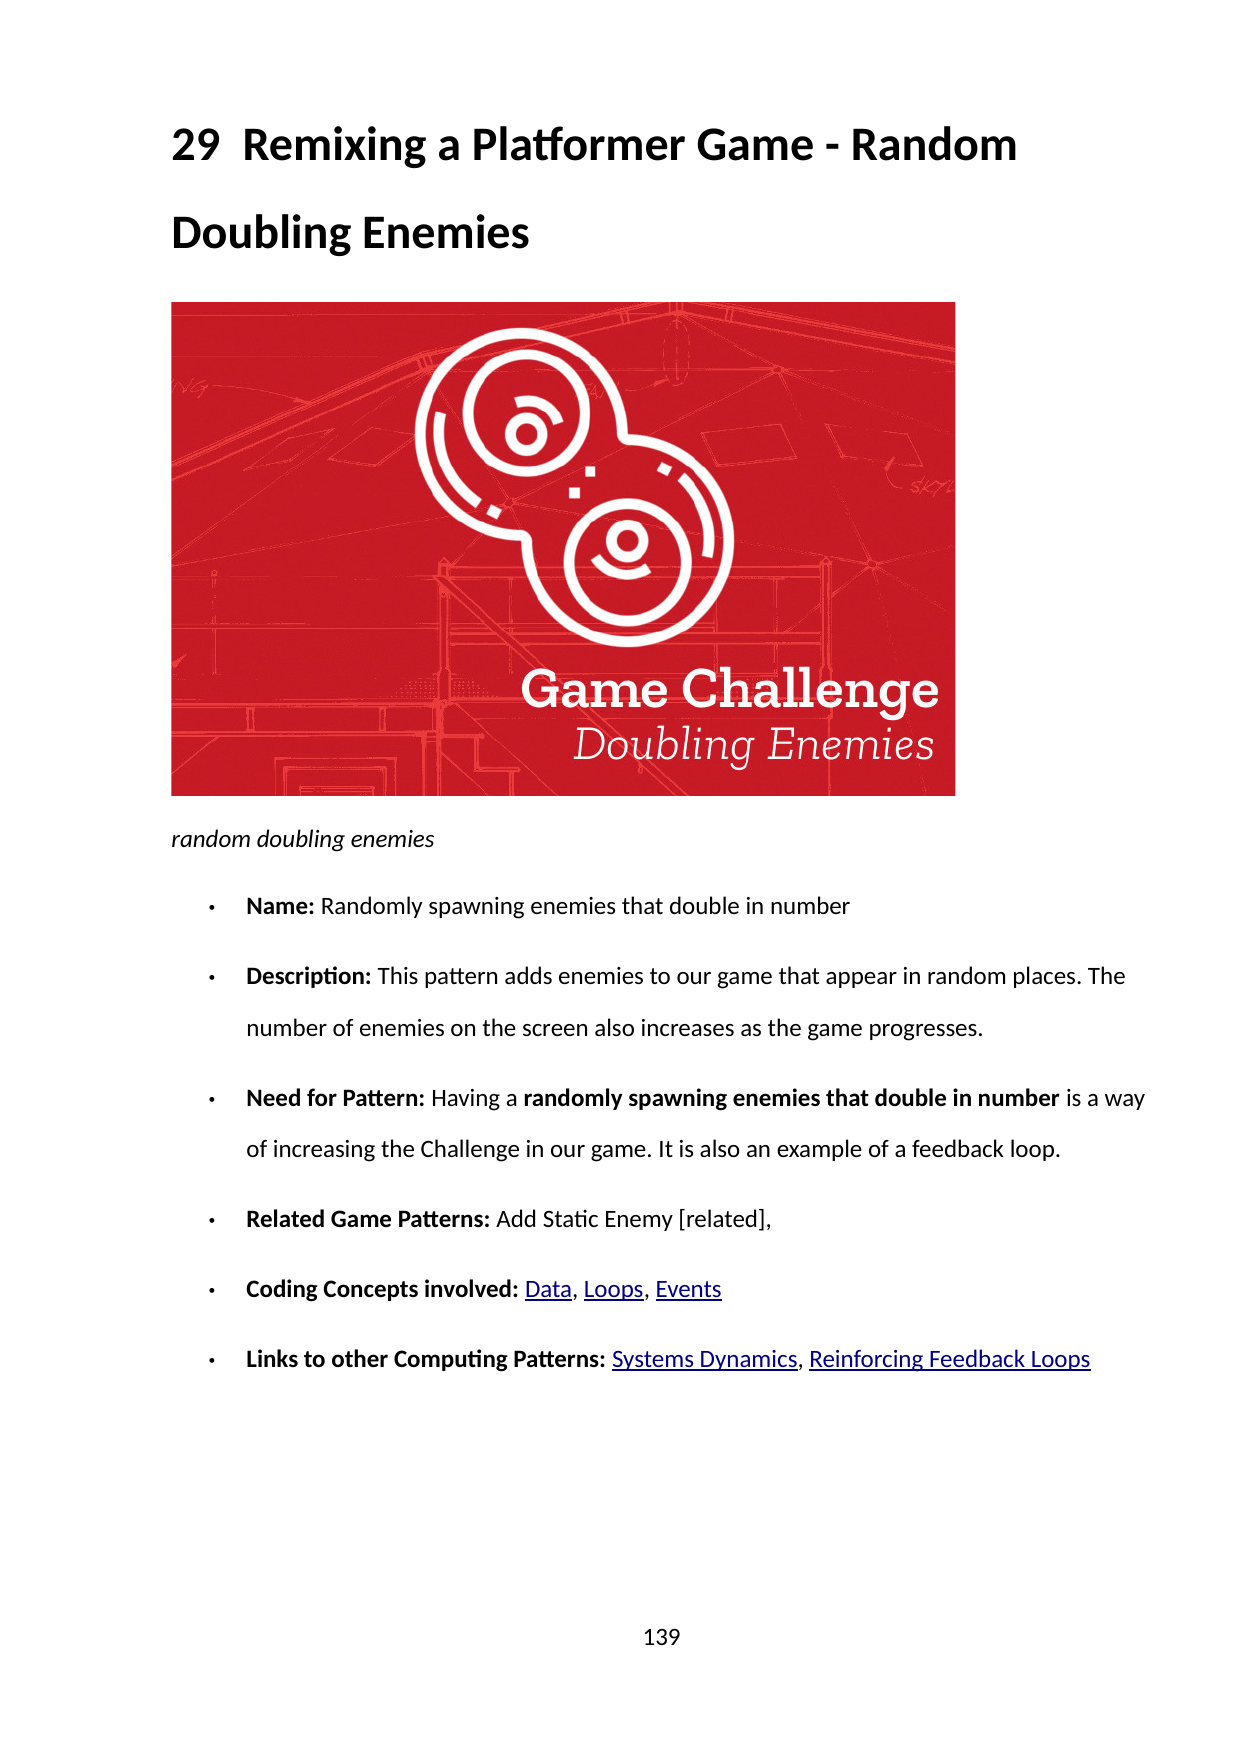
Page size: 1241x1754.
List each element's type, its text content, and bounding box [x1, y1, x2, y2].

list Related Game Patterns: Add Static Enemy [related], [209, 1203, 1152, 1234]
list Coding Concepts involved: Data, Loops, Events [209, 1273, 1152, 1304]
subtitle Remixing a Platformer Game - Random Doubling Enemies [171, 113, 1152, 260]
list Name: Randomly spawning enemies that double in number [209, 890, 1152, 921]
text random doubling enemies [171, 823, 1152, 853]
list Need for Pattern: Having a randomly spawning enemies that double in number is a way of increasing the Challenge in our game. It is also an example of a feedback loop. [209, 1082, 1152, 1164]
list Description: This pattern adds enemies to our game that appear in random places. The number of enemies on the screen also increases as the game progresses. [209, 960, 1152, 1042]
picture [171, 302, 956, 796]
list Links to other Computing Patterns: Systems Dynamics, Reinforcing Feedback Loops [209, 1343, 1152, 1373]
